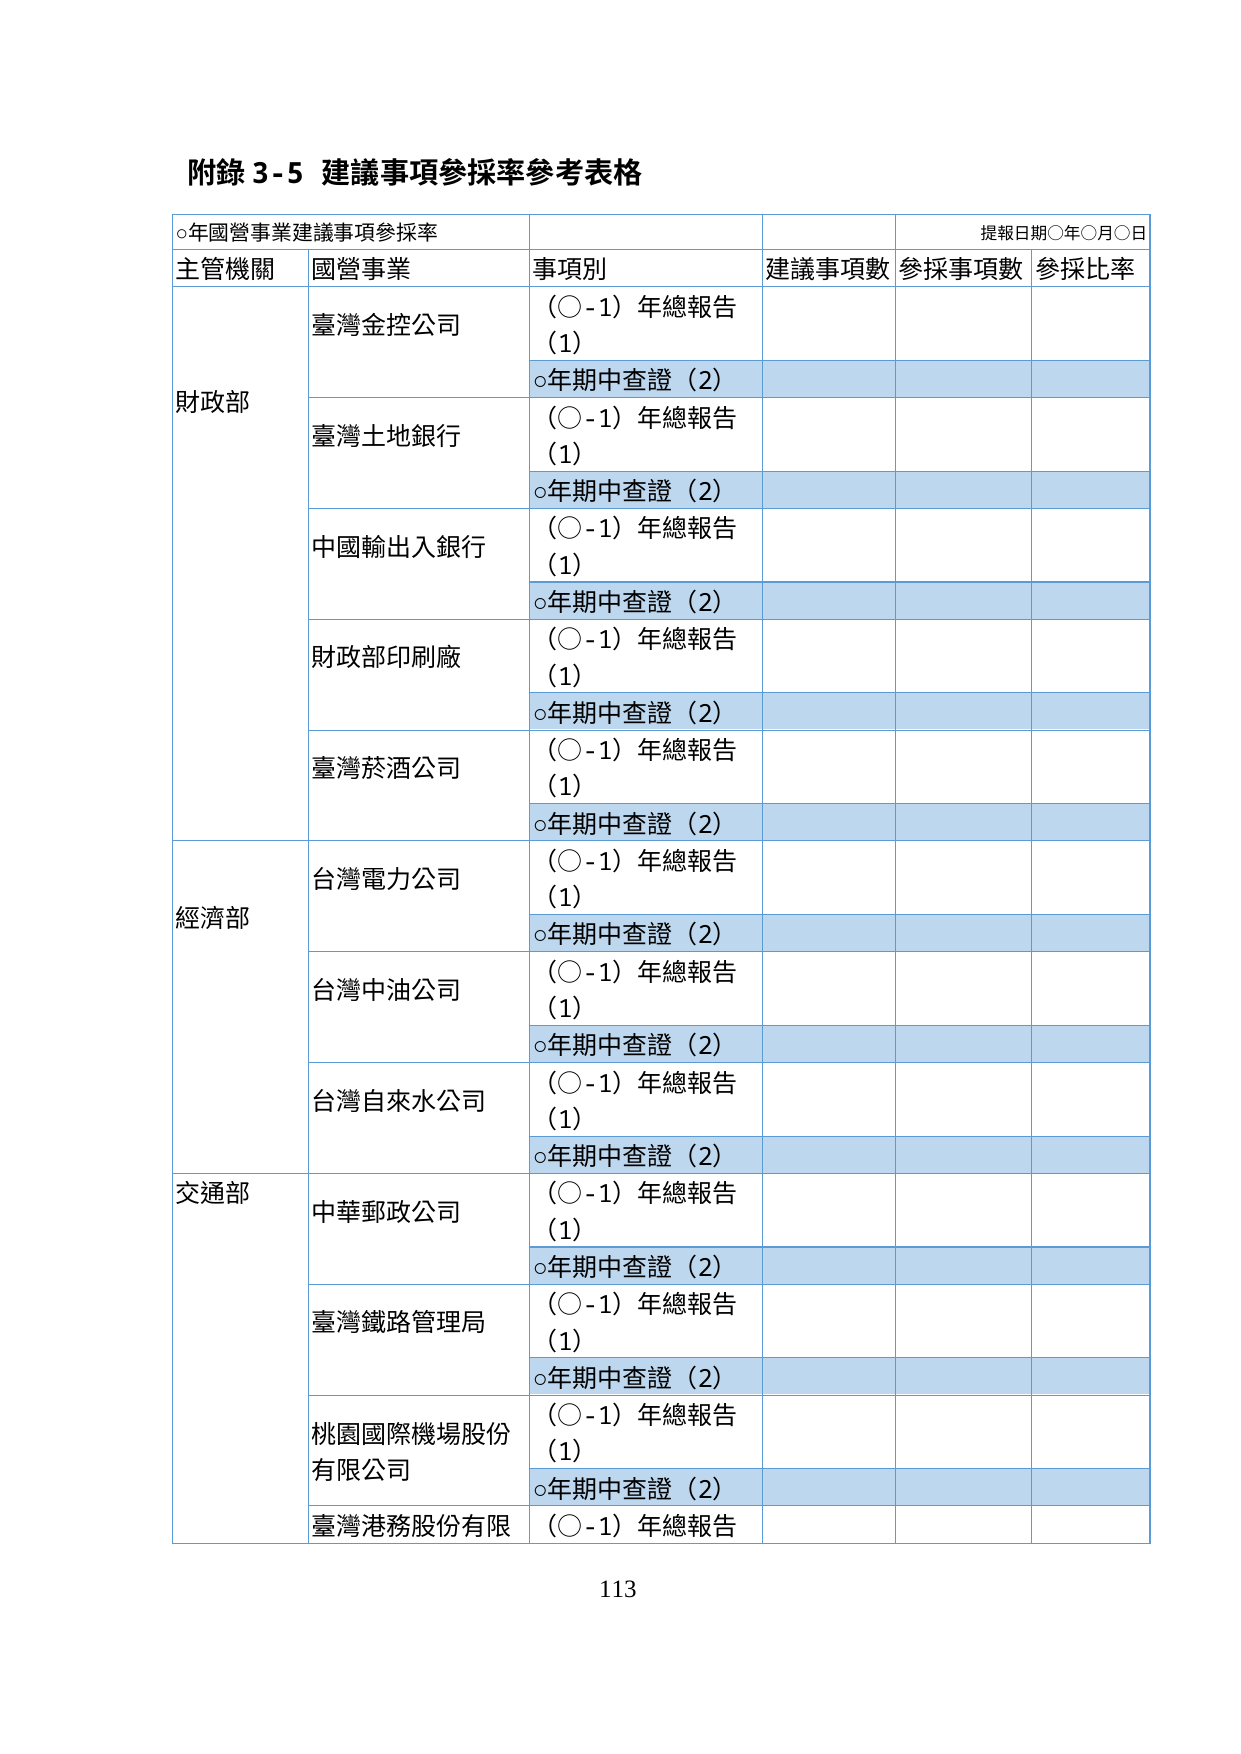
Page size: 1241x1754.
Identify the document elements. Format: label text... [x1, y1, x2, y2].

table_cell [763, 731, 895, 803]
table_cell [1032, 1063, 1149, 1136]
table_cell [896, 287, 1031, 360]
table_cell [1032, 1026, 1149, 1062]
table_cell （○-1）年總報告（1） [530, 620, 762, 692]
table_cell [1032, 1506, 1149, 1543]
table_cell 臺灣金控公司 [309, 287, 529, 360]
table_cell [896, 915, 1031, 951]
table_cell 主管機關 [173, 250, 308, 286]
table_header [530, 215, 762, 249]
table_cell [309, 471, 529, 508]
table_header [763, 215, 895, 249]
table_cell 臺灣鐵路管理局 [309, 1285, 529, 1357]
table_cell [1032, 1285, 1149, 1357]
table_cell （○-1）年總報告 [530, 1506, 762, 1543]
table_cell ○年期中查證（2） [530, 1026, 762, 1062]
table_cell [763, 583, 895, 619]
table_cell [763, 1137, 895, 1173]
table_cell [763, 841, 895, 914]
table_cell ○年期中查證（2） [530, 1358, 762, 1394]
table_cell ○年期中查證（2） [530, 915, 762, 951]
table_cell [309, 1357, 529, 1394]
table_cell （○-1）年總報告（1） [530, 1396, 762, 1468]
table_cell ○年期中查證（2） [530, 361, 762, 397]
table_cell 台灣中油公司 [309, 952, 529, 1025]
table_cell [896, 1285, 1031, 1357]
table_cell [763, 1285, 895, 1357]
table_cell 台灣自來水公司 [309, 1063, 529, 1136]
table_cell [763, 915, 895, 951]
table_cell [763, 509, 895, 581]
table_cell [1032, 1358, 1149, 1394]
table_cell （○-1）年總報告（1） [530, 1285, 762, 1357]
table_cell [1032, 1248, 1149, 1284]
table_cell [896, 472, 1031, 508]
table_cell 臺灣港務股份有限 [309, 1506, 529, 1543]
table_header 提報日期○年○月○日 [896, 215, 1149, 249]
table_cell [1032, 583, 1149, 619]
table_cell [309, 803, 529, 840]
table_cell 交通部 [173, 1174, 308, 1543]
table_cell [1032, 1396, 1149, 1468]
table_cell [763, 1469, 895, 1505]
table_cell [1032, 287, 1149, 360]
table_header ○年國營事業建議事項參採率 [173, 215, 529, 249]
table_cell [896, 1358, 1031, 1394]
table_cell （○-1）年總報告（1） [530, 952, 762, 1025]
table_cell ○年期中查證（2） [530, 1248, 762, 1284]
table_cell [309, 914, 529, 951]
table_cell [763, 287, 895, 360]
table_cell （○-1）年總報告（1） [530, 1174, 762, 1246]
table_cell ○年期中查證（2） [530, 472, 762, 508]
table_cell [896, 361, 1031, 397]
table_cell 建議事項數 [763, 250, 895, 286]
table_cell [763, 398, 895, 471]
table_cell [896, 1137, 1031, 1173]
table_cell [1032, 472, 1149, 508]
table_cell [763, 1174, 895, 1246]
table_cell [1032, 1174, 1149, 1246]
table_cell 桃園國際機場股份有限公司 [309, 1396, 529, 1505]
table_cell ○年期中查證（2） [530, 583, 762, 619]
table_cell [763, 1506, 895, 1543]
table_cell [763, 1026, 895, 1062]
table_cell 財政部 [173, 287, 308, 840]
table_cell （○-1）年總報告（1） [530, 1063, 762, 1136]
table_cell [896, 1063, 1031, 1136]
table_cell [1032, 915, 1149, 951]
table_cell [896, 1174, 1031, 1246]
table_cell [896, 841, 1031, 914]
table_cell [763, 1396, 895, 1468]
table_cell [896, 1469, 1031, 1505]
table_cell [763, 620, 895, 692]
table_cell ○年期中查證（2） [530, 804, 762, 840]
table_cell [1032, 731, 1149, 803]
table_cell 財政部印刷廠 [309, 620, 529, 692]
table_cell [309, 360, 529, 397]
table_cell [1032, 1137, 1149, 1173]
table_cell 中華郵政公司 [309, 1174, 529, 1246]
table_cell [896, 693, 1031, 729]
table_cell [896, 731, 1031, 803]
table_cell [763, 804, 895, 840]
table_cell [896, 398, 1031, 471]
table_cell ○年期中查證（2） [530, 1137, 762, 1173]
table_cell [309, 692, 529, 729]
table_cell [896, 1026, 1031, 1062]
table_cell [763, 952, 895, 1025]
table_cell （○-1）年總報告（1） [530, 398, 762, 471]
table_cell [1032, 693, 1149, 729]
table_cell [896, 620, 1031, 692]
table_cell [763, 361, 895, 397]
table_cell [896, 1396, 1031, 1468]
table_cell 國營事業 [309, 250, 529, 286]
table_cell [896, 952, 1031, 1025]
table_cell [309, 1246, 529, 1284]
table_cell [763, 1248, 895, 1284]
table_cell 經濟部 [173, 841, 308, 1173]
table_cell 參採比率 [1032, 250, 1149, 286]
table_cell [1032, 804, 1149, 840]
table_cell ○年期中查證（2） [530, 1469, 762, 1505]
table_cell [1032, 952, 1149, 1025]
table_cell [309, 581, 529, 619]
table_cell [896, 1248, 1031, 1284]
text 附錄3-5 建議事項參採率參考表格 [187, 150, 1048, 192]
table_cell 事項別 [530, 250, 762, 286]
table_cell [896, 583, 1031, 619]
table_cell [1032, 361, 1149, 397]
table_cell ○年期中查證（2） [530, 693, 762, 729]
table_cell [1032, 620, 1149, 692]
table_cell [896, 509, 1031, 581]
table_cell 臺灣土地銀行 [309, 398, 529, 471]
table_cell [896, 1506, 1031, 1543]
table_cell （○-1）年總報告（1） [530, 287, 762, 360]
table_cell （○-1）年總報告（1） [530, 731, 762, 803]
table_cell [896, 804, 1031, 840]
table_cell [763, 472, 895, 508]
table_cell 臺灣菸酒公司 [309, 731, 529, 803]
table_cell （○-1）年總報告（1） [530, 841, 762, 914]
table_cell [763, 1063, 895, 1136]
table_cell （○-1）年總報告（1） [530, 509, 762, 581]
table_cell [1032, 398, 1149, 471]
table_cell [309, 1136, 529, 1173]
table_cell [1032, 509, 1149, 581]
table_cell [1032, 841, 1149, 914]
table_cell [309, 1025, 529, 1062]
table_cell [1032, 1469, 1149, 1505]
table_cell 台灣電力公司 [309, 841, 529, 914]
table_cell [763, 693, 895, 729]
table_cell [763, 1358, 895, 1394]
table_cell 參採事項數 [896, 250, 1031, 286]
table_cell 中國輸出入銀行 [309, 509, 529, 581]
